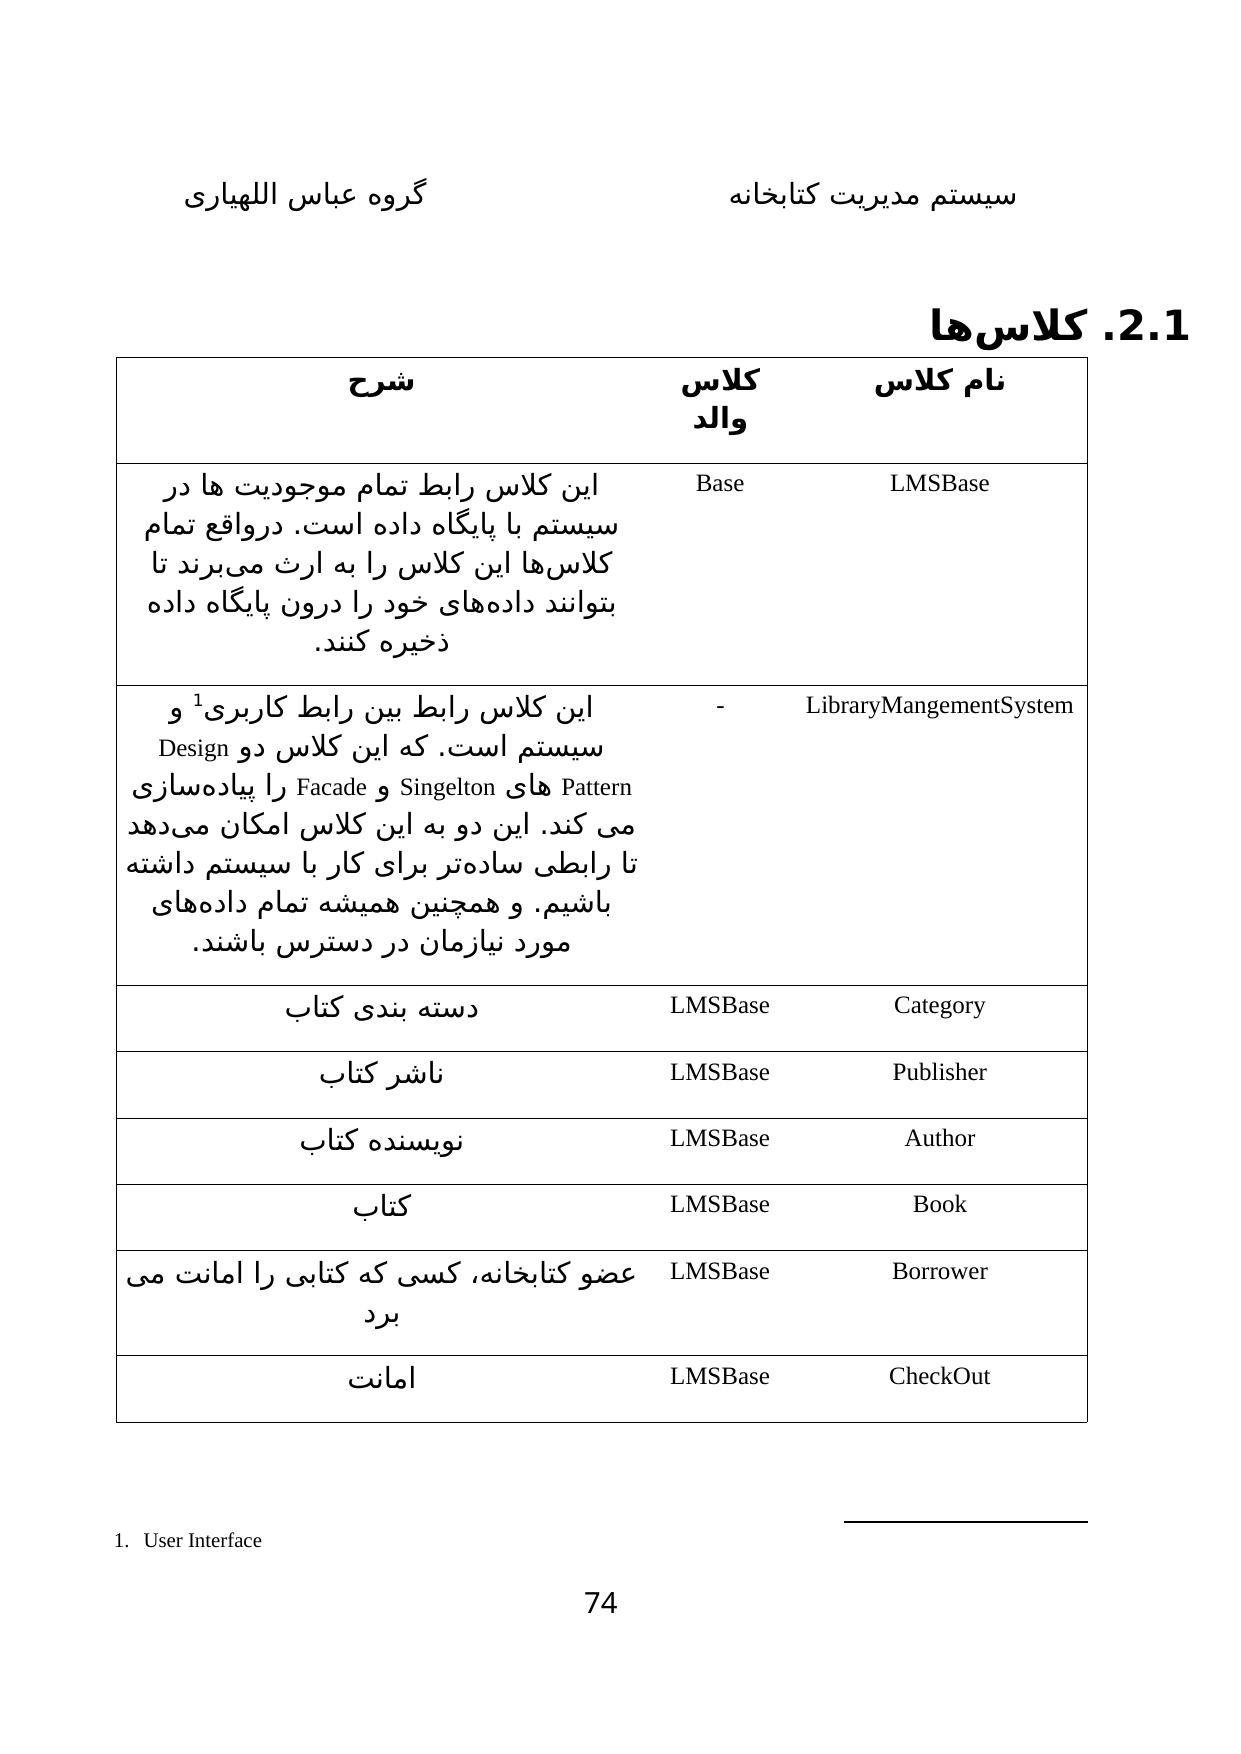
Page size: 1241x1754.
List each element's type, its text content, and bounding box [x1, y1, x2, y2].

table_cell نویسنده کتاب [117, 1119, 647, 1184]
table_cell این کلاس رابط بین رابط کاربری و سیستم است. که این کلاس دو Design Pattern های Singelton و Facade را پیاده‌سازی می کند. این دو به این کلاس امکان می‌دهد تا رابطی ساده‌تر برای کار با سیستم داشته باشیم. و همچنین همیشه تمام داده‌های مورد نیازمان در دسترس باشند. [117, 686, 647, 985]
table_header شرح [117, 358, 647, 462]
table_cell - [647, 686, 793, 985]
table_cell Book [793, 1185, 1087, 1250]
table_cell دسته بندی کتاب [117, 986, 647, 1051]
table_cell Author [793, 1119, 1087, 1184]
table_cell ناشر کتاب [117, 1052, 647, 1117]
table_cell LMSBase [647, 986, 793, 1051]
table_cell LMSBase [647, 1185, 793, 1250]
table_cell LMSBase [647, 1052, 793, 1117]
table_cell این کلاس رابط تمام موجودیت ها در سیستم با پایگاه داده است. در‌واقع تمام کلاس‌ها این کلاس را به ارث می‌برند تا بتوانند داده‌های خود را درون پایگاه داده ذخیره کنند. [117, 464, 647, 684]
table_cell Borrower [793, 1251, 1087, 1355]
table_cell LMSBase [647, 1119, 793, 1184]
table_cell Publisher [793, 1052, 1087, 1117]
table_cell Base [647, 464, 793, 684]
table_header نام کلاس [793, 358, 1087, 462]
table_cell عضو کتابخانه، کسی که کتابی را امانت می برد [117, 1251, 647, 1355]
table_cell LibraryMangementSystem [793, 686, 1087, 985]
table_header کلاس والد [647, 358, 793, 462]
subtitle کلاس‌ها [114, 301, 1087, 350]
table_cell LMSBase [647, 1356, 793, 1422]
table_cell CheckOut [793, 1356, 1087, 1422]
table_cell LMSBase [647, 1251, 793, 1355]
table_cell LMSBase [793, 464, 1087, 684]
table_cell کتاب [117, 1185, 647, 1250]
table_cell Category [793, 986, 1087, 1051]
table_cell امانت [117, 1356, 647, 1422]
